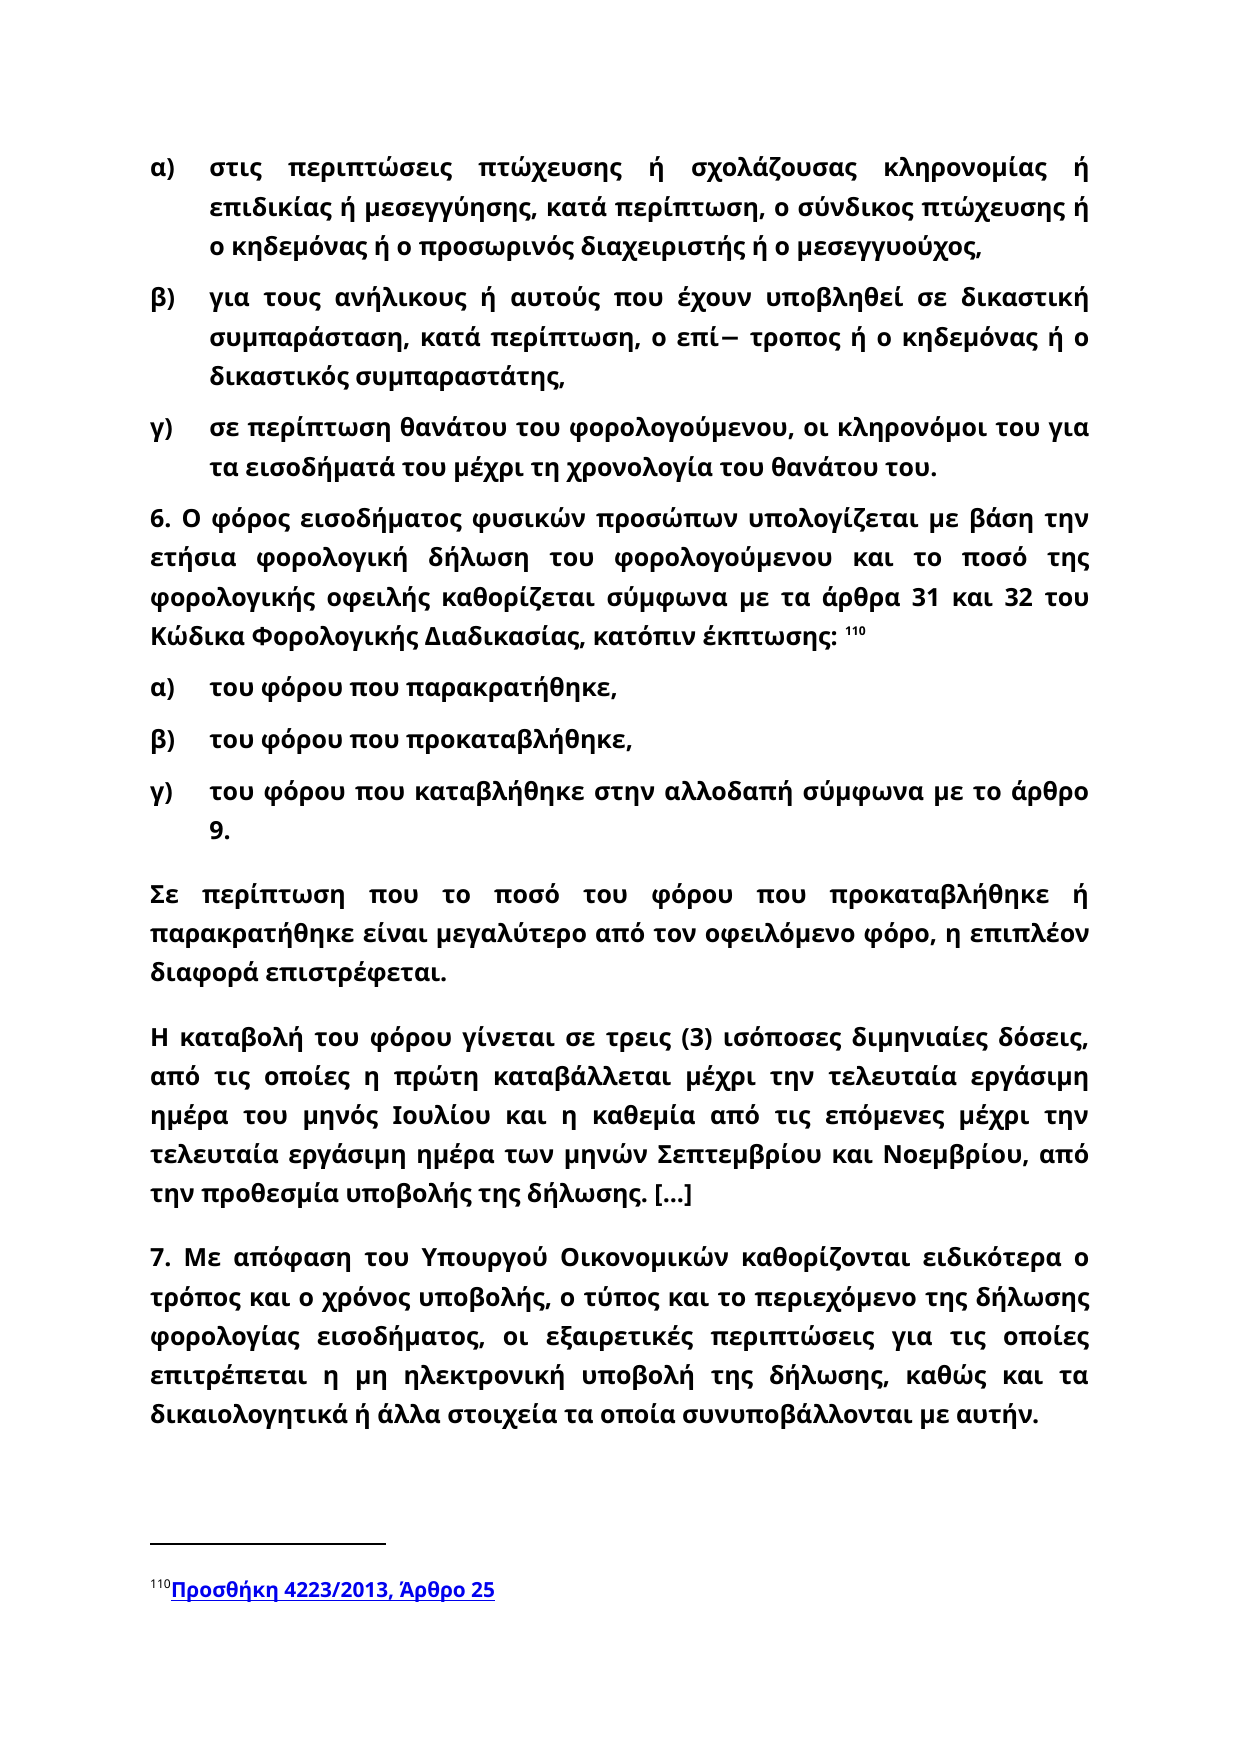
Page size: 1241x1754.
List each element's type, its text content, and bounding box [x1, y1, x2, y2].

text 6. Ο φόρος εισοδήματος φυσικών προσώπων υπολογίζεται με βάση την ετήσια φορολογική δήλωση του φορολογούμενου και το ποσό της φορολογικής οφειλής καθορίζεται σύμφωνα με τα άρθρα 31 και 32 του Κώδικα Φορολογικής Διαδικασίας, κατόπιν έκπτωσης: [150, 501, 1090, 652]
list γ) σε περίπτωση θανάτου του φορολογούμενου, οι κληρονόμοι του για τα εισοδήματά του μέχρι τη χρονολογία του θανάτου του. [150, 410, 1090, 483]
text Η καταβολή του φόρου γίνεται σε τρεις (3) ισόποσες διμηνιαίες δόσεις, από τις οποίες η πρώτη καταβάλλεται μέχρι την τελευταία εργάσιμη ημέρα του μηνός Ιουλίου και η καθεμία από τις επόμενες μέχρι την τελευταία εργάσιμη ημέρα των μηνών Σεπτεμβρίου και Νοεμβρίου, από την προθεσμία υποβολής της δήλωσης. [...] [150, 1019, 1090, 1210]
text 7. Με απόφαση του Υπουργού Οικονομικών καθορίζονται ειδικότερα ο τρόπος και ο χρόνος υποβολής, ο τύπος και το περιεχόμενο της δήλωσης φορολογίας εισοδήματος, οι εξαιρετικές περιπτώσεις για τις οποίες επιτρέπεται η μη ηλεκτρονική υποβολή της δήλωσης, καθώς και τα δικαιολογητικά ή άλλα στοιχεία τα οποία συνυποβάλλονται με αυτήν. [150, 1240, 1090, 1431]
list γ) του φόρου που καταβλήθηκε στην αλλοδαπή σύμφωνα με το άρθρο 9. [150, 773, 1090, 847]
list α) του φόρου που παρακρατήθηκε, [150, 670, 1090, 704]
text Σε περίπτωση που το ποσό του φόρου που προκαταβλήθηκε ή παρακρατήθηκε είναι μεγαλύτερο από τον οφειλόμενο φόρο, η επιπλέον διαφορά επιστρέφεται. [150, 877, 1090, 989]
text Προσθήκη 4223/2013, Άρθρο 25 [150, 1576, 1090, 1604]
list β) του φόρου που προκαταβλήθηκε, [150, 722, 1090, 756]
list α) στις περιπτώσεις πτώχευσης ή σχολάζουσας κληρονομίας ή επιδικίας ή μεσεγγύησης, κατά περίπτωση, ο σύνδικος πτώχευσης ή ο κηδεμόνας ή ο προσωρινός διαχειριστής ή ο μεσεγγυούχος, [150, 150, 1090, 262]
list β) για τους ανήλικους ή αυτούς που έχουν υποβληθεί σε δικαστική συμπαράσταση, κατά περίπτωση, ο επί− τροπος ή ο κηδεμόνας ή ο δικαστικός συμπαραστάτης, [150, 280, 1090, 392]
